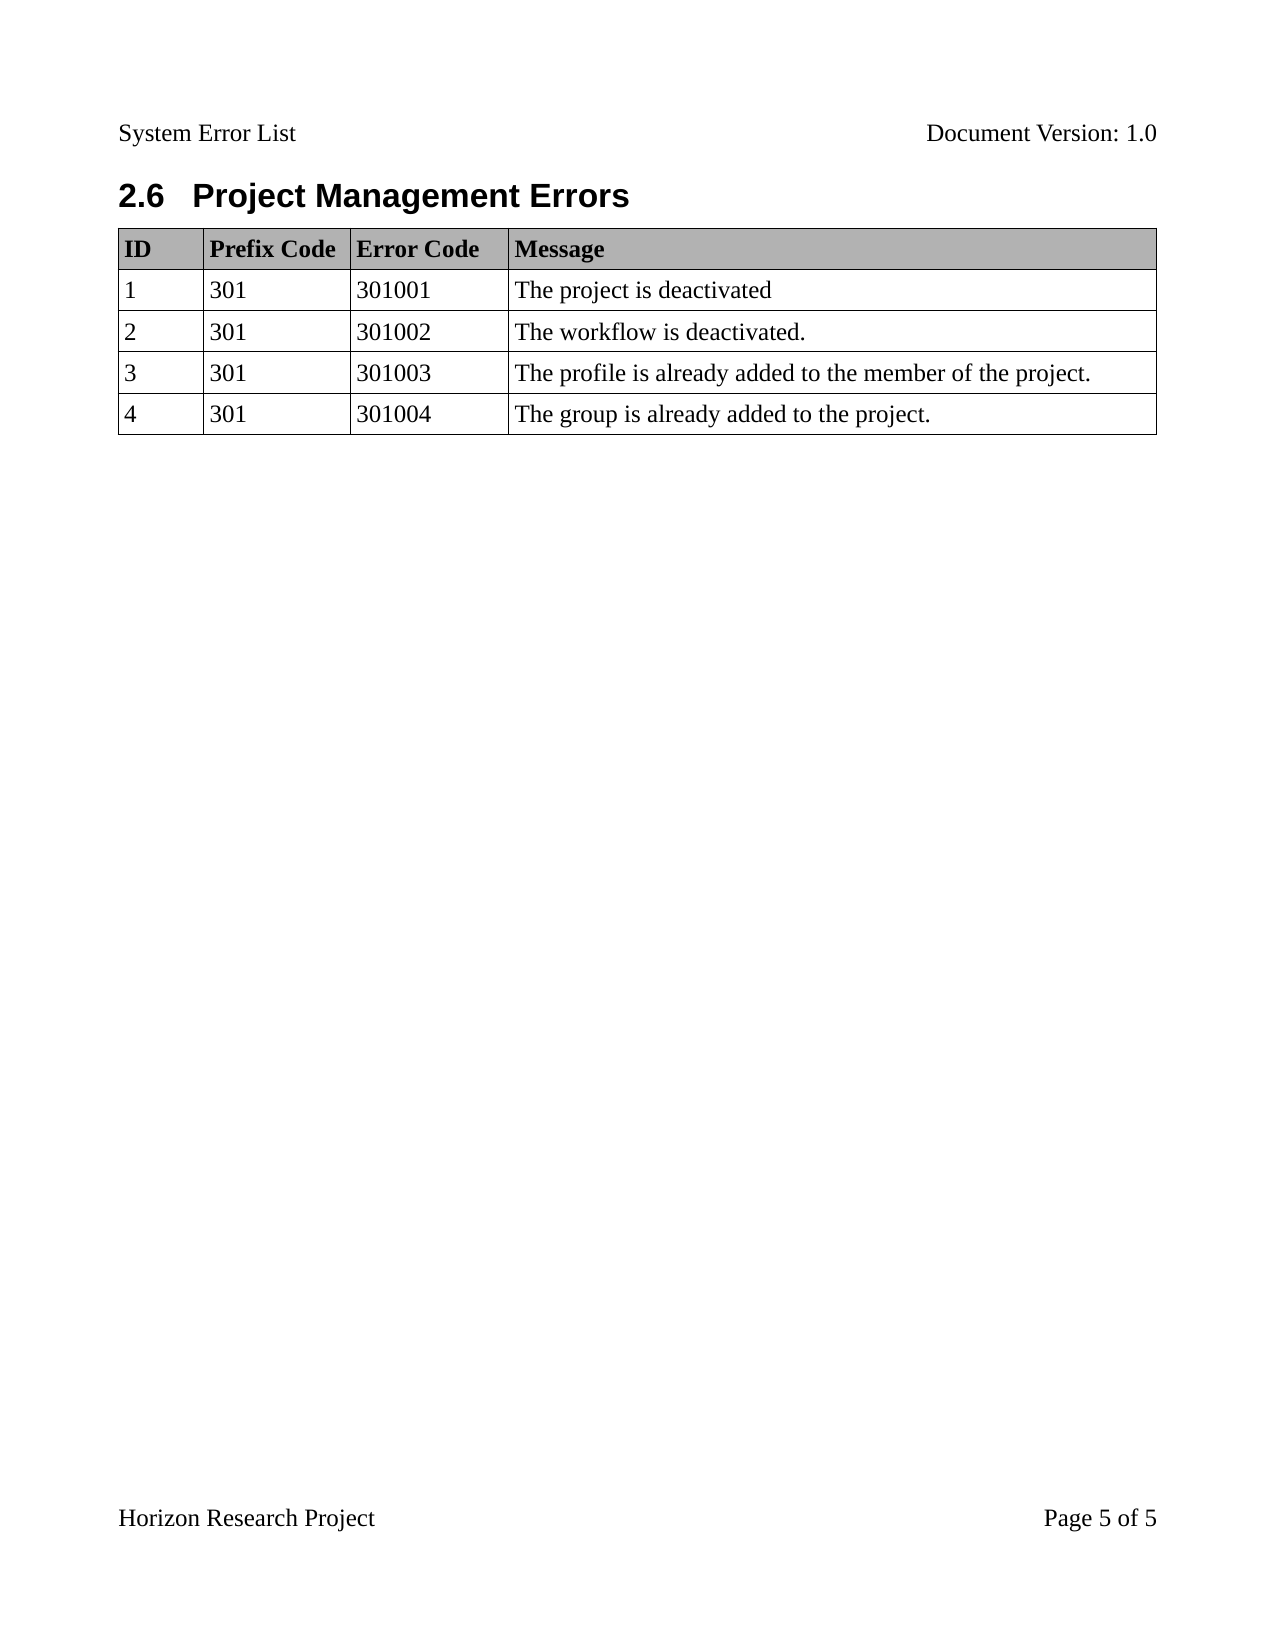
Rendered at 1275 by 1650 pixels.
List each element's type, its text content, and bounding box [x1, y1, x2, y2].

table_cell 1 [119, 270, 203, 310]
subtitle Project Management Errors [118, 176, 1157, 215]
table_header Error Code [351, 229, 508, 269]
table_header Message [509, 229, 1156, 269]
table_header ID [119, 229, 203, 269]
table_cell 301003 [351, 352, 508, 392]
table_cell The group is already added to the project. [509, 394, 1156, 434]
table_cell 301 [204, 270, 350, 310]
table_cell The project is deactivated [509, 270, 1156, 310]
table_header Prefix Code [204, 229, 350, 269]
table_cell 301 [204, 352, 350, 392]
table_cell 2 [119, 311, 203, 351]
table_cell 4 [119, 394, 203, 434]
table_cell 3 [119, 352, 203, 392]
table_cell 301 [204, 394, 350, 434]
table_cell The workflow is deactivated. [509, 311, 1156, 351]
table_cell 301001 [351, 270, 508, 310]
table_cell 301002 [351, 311, 508, 351]
table_cell 301004 [351, 394, 508, 434]
table_cell 301 [204, 311, 350, 351]
table_cell The profile is already added to the member of the project. [509, 352, 1156, 392]
